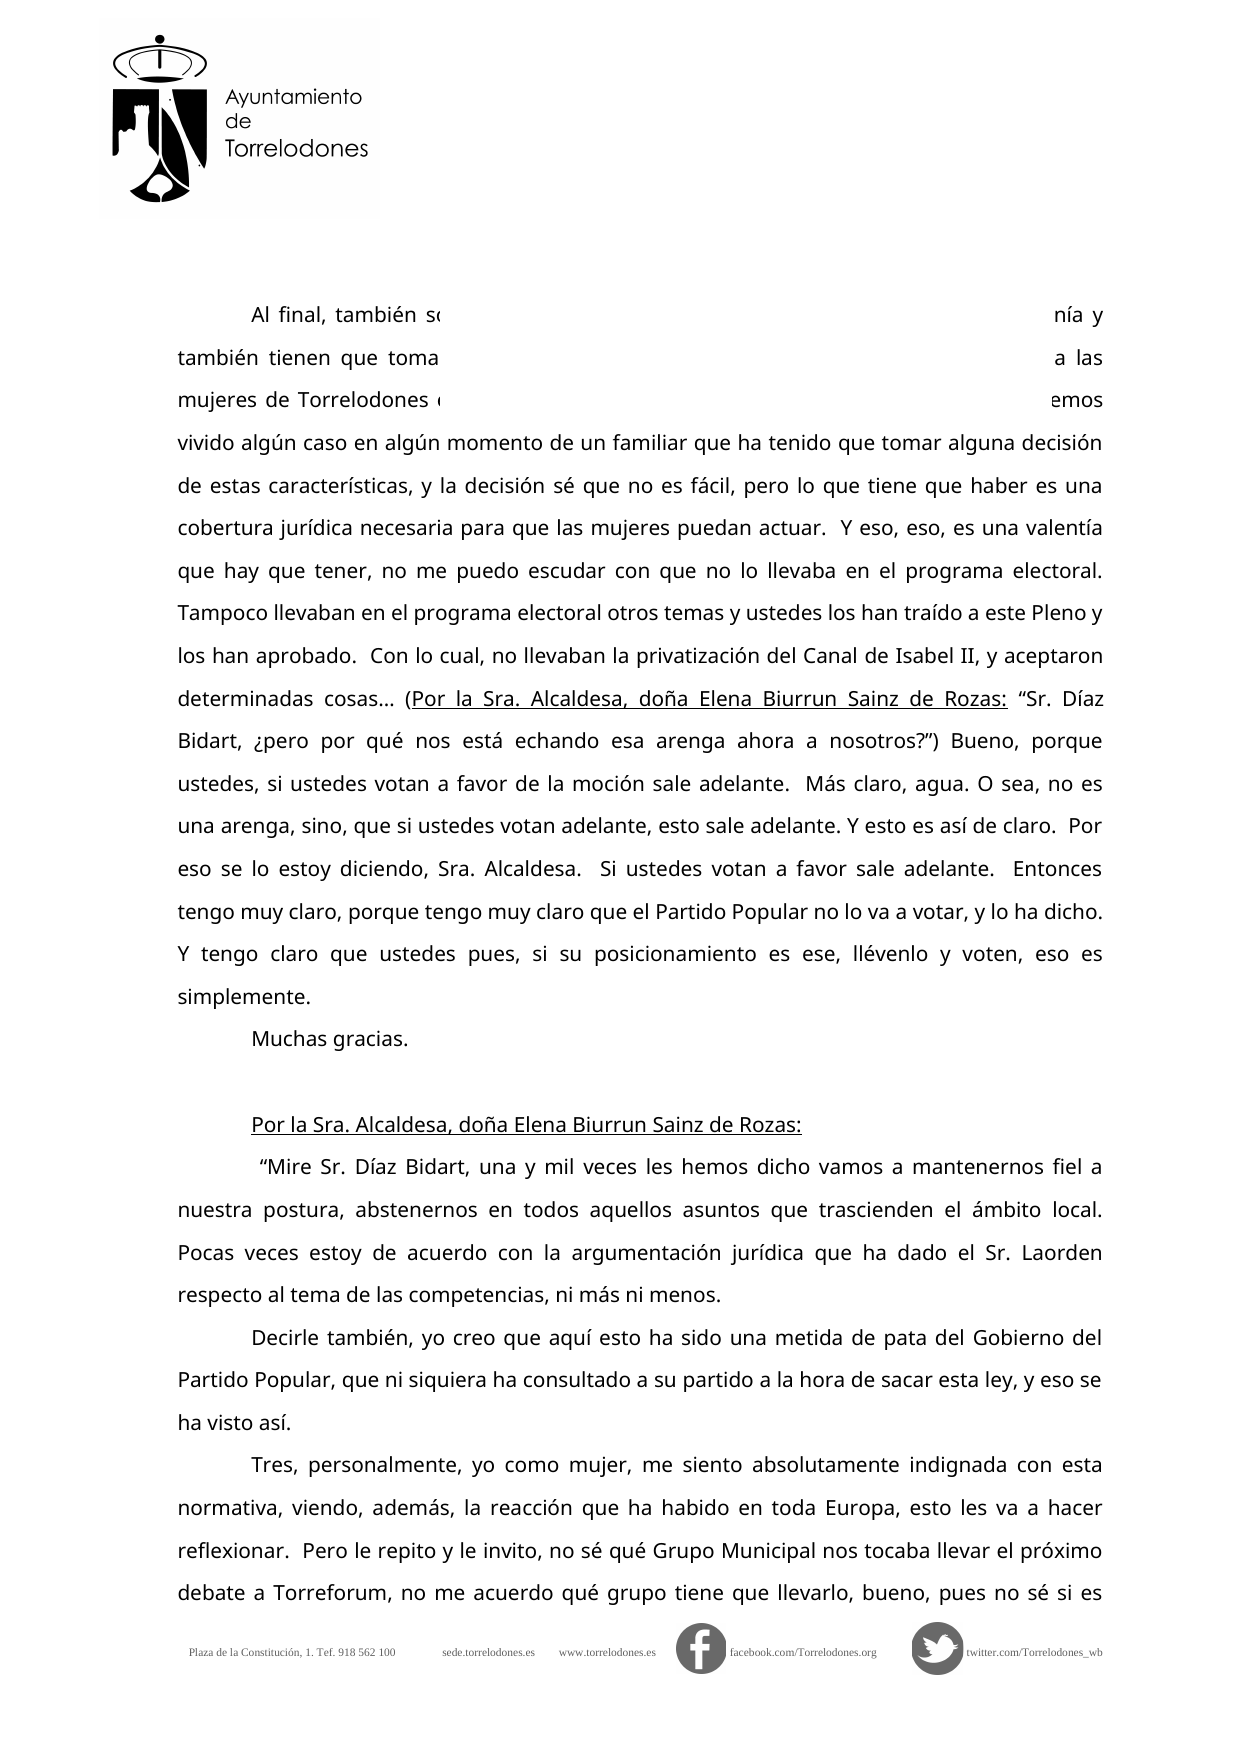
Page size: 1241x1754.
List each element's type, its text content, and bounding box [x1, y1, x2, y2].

text Por la Sra. Alcaldesa, doña Elena Biurrun Sainz de Rozas: [177, 1110, 1104, 1138]
text Decirle también, yo creo que aquí esto ha sido una metida de pata del Gobierno del Partido Popular, que ni siquiera ha consultado a su partido a la hora de sacar esta ley, y eso se ha visto así. [177, 1323, 1104, 1436]
text Muchas gracias. [177, 1024, 1104, 1053]
text “Mire Sr. Díaz Bidart, una y mil veces les hemos dicho vamos a mantenernos fiel a nuestra postura, abstenernos en todos aquellos asuntos que trascienden el ámbito local. Pocas veces estoy de acuerdo con la argumentación jurídica que ha dado el Sr. Laorden respecto al tema de las competencias, ni más ni menos. [177, 1152, 1104, 1309]
text Al final, también son ustedes representantes públicos apoyados por la ciudadanía y también tienen que tomar decisiones en otros ámbitos, porque esto también afecta a las mujeres de Torrelodones en la toma de decisiones. Lo sé porque todos, a lo mejor, hemos vivido algún caso en algún momento de un familiar que ha tenido que tomar alguna decisión de estas características, y la decisión sé que no es fácil, pero lo que tiene que haber es una cobertura jurídica necesaria para que las mujeres puedan actuar. Y eso, eso, es una valentía que hay que tener, no me puedo escudar con que no lo llevaba en el programa electoral. Tampoco llevaban en el programa electoral otros temas y ustedes los han traído a este Pleno y los han aprobado. Con lo cual, no llevaban la privatización del Canal de Isabel II, y aceptaron determinadas cosas… (Por la Sra. Alcaldesa, doña Elena Biurrun Sainz de Rozas: “Sr. Díaz Bidart, ¿pero por qué nos está echando esa arenga ahora a nosotros?”) Bueno, porque ustedes, si ustedes votan a favor de la moción sale adelante. Más claro, agua. O sea, no es una arenga, sino, que si ustedes votan adelante, esto sale adelante. Y esto es así de claro. Por eso se lo estoy diciendo, Sra. Alcaldesa. Si ustedes votan a favor sale adelante. Entonces tengo muy claro, porque tengo muy claro que el Partido Popular no lo va a votar, y lo ha dicho. Y tengo claro que ustedes pues, si su posicionamiento es ese, llévenlo y voten, eso es simplemente. [177, 300, 1104, 1010]
text Tres, personalmente, yo como mujer, me siento absolutamente indignada con esta normativa, viendo, además, la reacción que ha habido en toda Europa, esto les va a hacer reflexionar. Pero le repito y le invito, no sé qué Grupo Municipal nos tocaba llevar el próximo debate a Torreforum, no me acuerdo qué grupo tiene que llevarlo, bueno, pues no sé si es [177, 1451, 1104, 1607]
